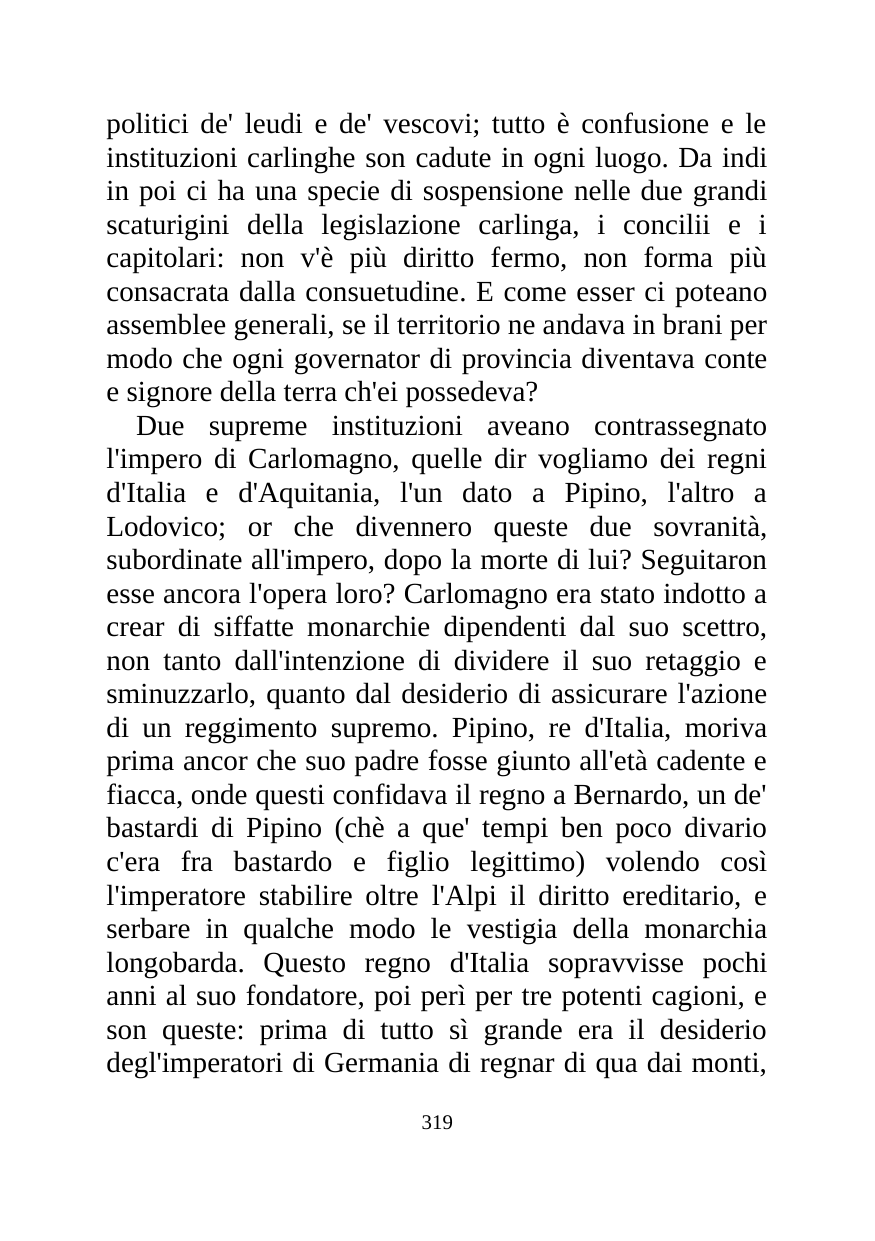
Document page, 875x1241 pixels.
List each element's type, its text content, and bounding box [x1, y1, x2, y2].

text Due supreme instituzioni aveano contrassegnato l'impero di Carlomagno, quelle dir vogliamo dei regni d'Italia e d'Aquitania, l'un dato a Pipino, l'altro a Lodovico; or che divennero queste due sovranità, subordinate all'impero, dopo la morte di lui? Seguitaron esse ancora l'opera loro? Carlomagno era stato indotto a crear di siffatte monarchie dipendenti dal suo scettro, non tanto dall'intenzione di dividere il suo retaggio e sminuzzarlo, quanto dal desiderio di assicurare l'azione di un reggimento supremo. Pipino, re d'Italia, moriva prima ancor che suo padre fosse giunto all'età cadente e fiacca, onde questi confidava il regno a Bernardo, un de' bastardi di Pipino (chè a que' tempi ben poco divario c'era fra bastardo e figlio legittimo) volendo così l'imperatore stabilire oltre l'Alpi il diritto ereditario, e serbare in qualche modo le vestigia della monarchia longobarda. Questo regno d'Italia sopravvisse pochi anni al suo fondatore, poi perì per tre potenti cagioni, e son queste: prima di tutto sì grande era il desiderio degl'imperatori di Germania di regnar di qua dai monti, [106, 408, 768, 1079]
text politici de' leudi e de' vescovi; tutto è confusione e le instituzioni carlinghe son cadute in ogni luogo. Da indi in poi ci ha una specie di sospensione nelle due grandi scaturigini della legislazione carlinga, i concilii e i capitolari: non v'è più diritto fermo, non forma più consacrata dalla consuetudine. E come esser ci poteano assemblee generali, se il territorio ne andava in brani per modo che ogni governator di provincia diventava conte e signore della terra ch'ei possedeva? [106, 106, 768, 408]
